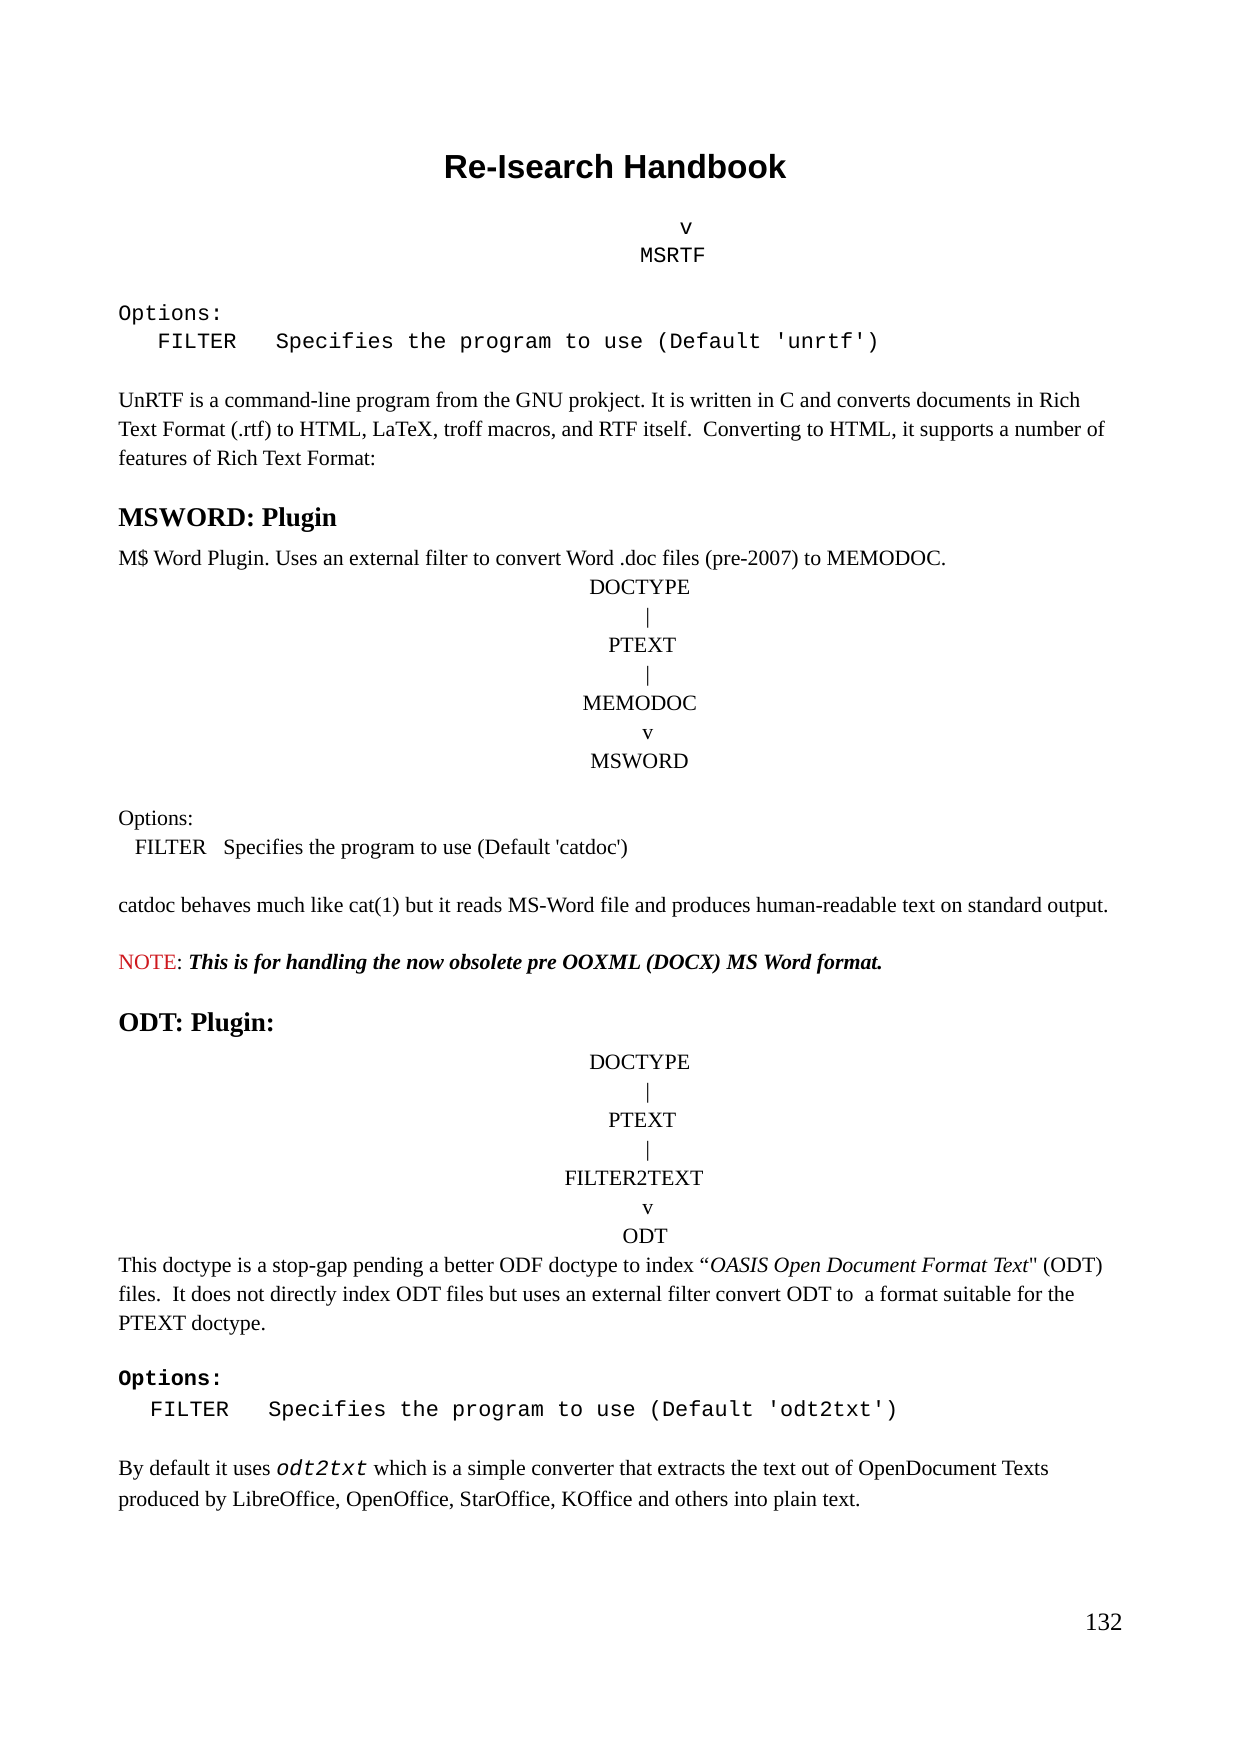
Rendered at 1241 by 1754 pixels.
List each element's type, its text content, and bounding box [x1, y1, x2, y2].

text PTEXT [118, 1107, 1122, 1132]
text catdoc behaves much like cat(1) but it reads MS-Word file and produces human-readable text on standard output. [118, 892, 1122, 917]
text Options: [118, 302, 1122, 326]
subtitle MSWORD: Plugin [118, 501, 1122, 533]
text v [118, 216, 1122, 241]
text M$ Word Plugin. Uses an external filter to convert Word .doc files (pre-2007) to MEMODOC. [118, 545, 1122, 570]
text PTEXT [118, 632, 1122, 657]
text DOCTYPE [118, 1049, 1122, 1074]
text DOCTYPE [118, 574, 1122, 599]
text UnRTF is a command-line program from the GNU prokject. It is written in C and converts documents in Rich Text Format (.rtf) to HTML, LaTeX, troff macros, and RTF itself. Converting to HTML, it supports a number of features of Rich Text Format: [118, 387, 1122, 470]
text | [118, 1078, 1122, 1103]
text | [118, 1136, 1122, 1161]
text This doctype is a stop-gap pending a better ODF doctype to index “OASIS Open Document Format Text" (ODT) files. It does not directly index ODT files but uses an external filter convert ODT to a format suitable for the PTEXT doctype. [118, 1252, 1122, 1335]
text Options: [118, 805, 1122, 831]
text | [118, 661, 1122, 686]
text FILTER Specifies the program to use (Default 'odt2txt') [118, 1396, 1122, 1423]
text By default it uses odt2txt which is a simple converter that extracts the text out of OpenDocument Texts produced by LibreOffice, OpenOffice, StarOffice, KOffice and others into plain text. [118, 1455, 1122, 1511]
text FILTER2TEXT [118, 1165, 1122, 1190]
text MSWORD [118, 748, 1122, 773]
text NOTE: This is for handling the now obsolete pre OOXML (DOCX) MS Word format. [118, 949, 1122, 974]
text FILTER Specifies the program to use (Default 'catdoc') [118, 834, 1122, 859]
text Options: [118, 1367, 1122, 1392]
text v [118, 719, 1122, 744]
text ODT [118, 1223, 1122, 1248]
text MSRTF [118, 245, 1122, 269]
text v [118, 1194, 1122, 1219]
text | [118, 603, 1122, 628]
text MEMODOC [118, 690, 1122, 715]
subtitle ODT: Plugin: [118, 1006, 1122, 1037]
text FILTER Specifies the program to use (Default 'unrtf') [118, 330, 1122, 355]
